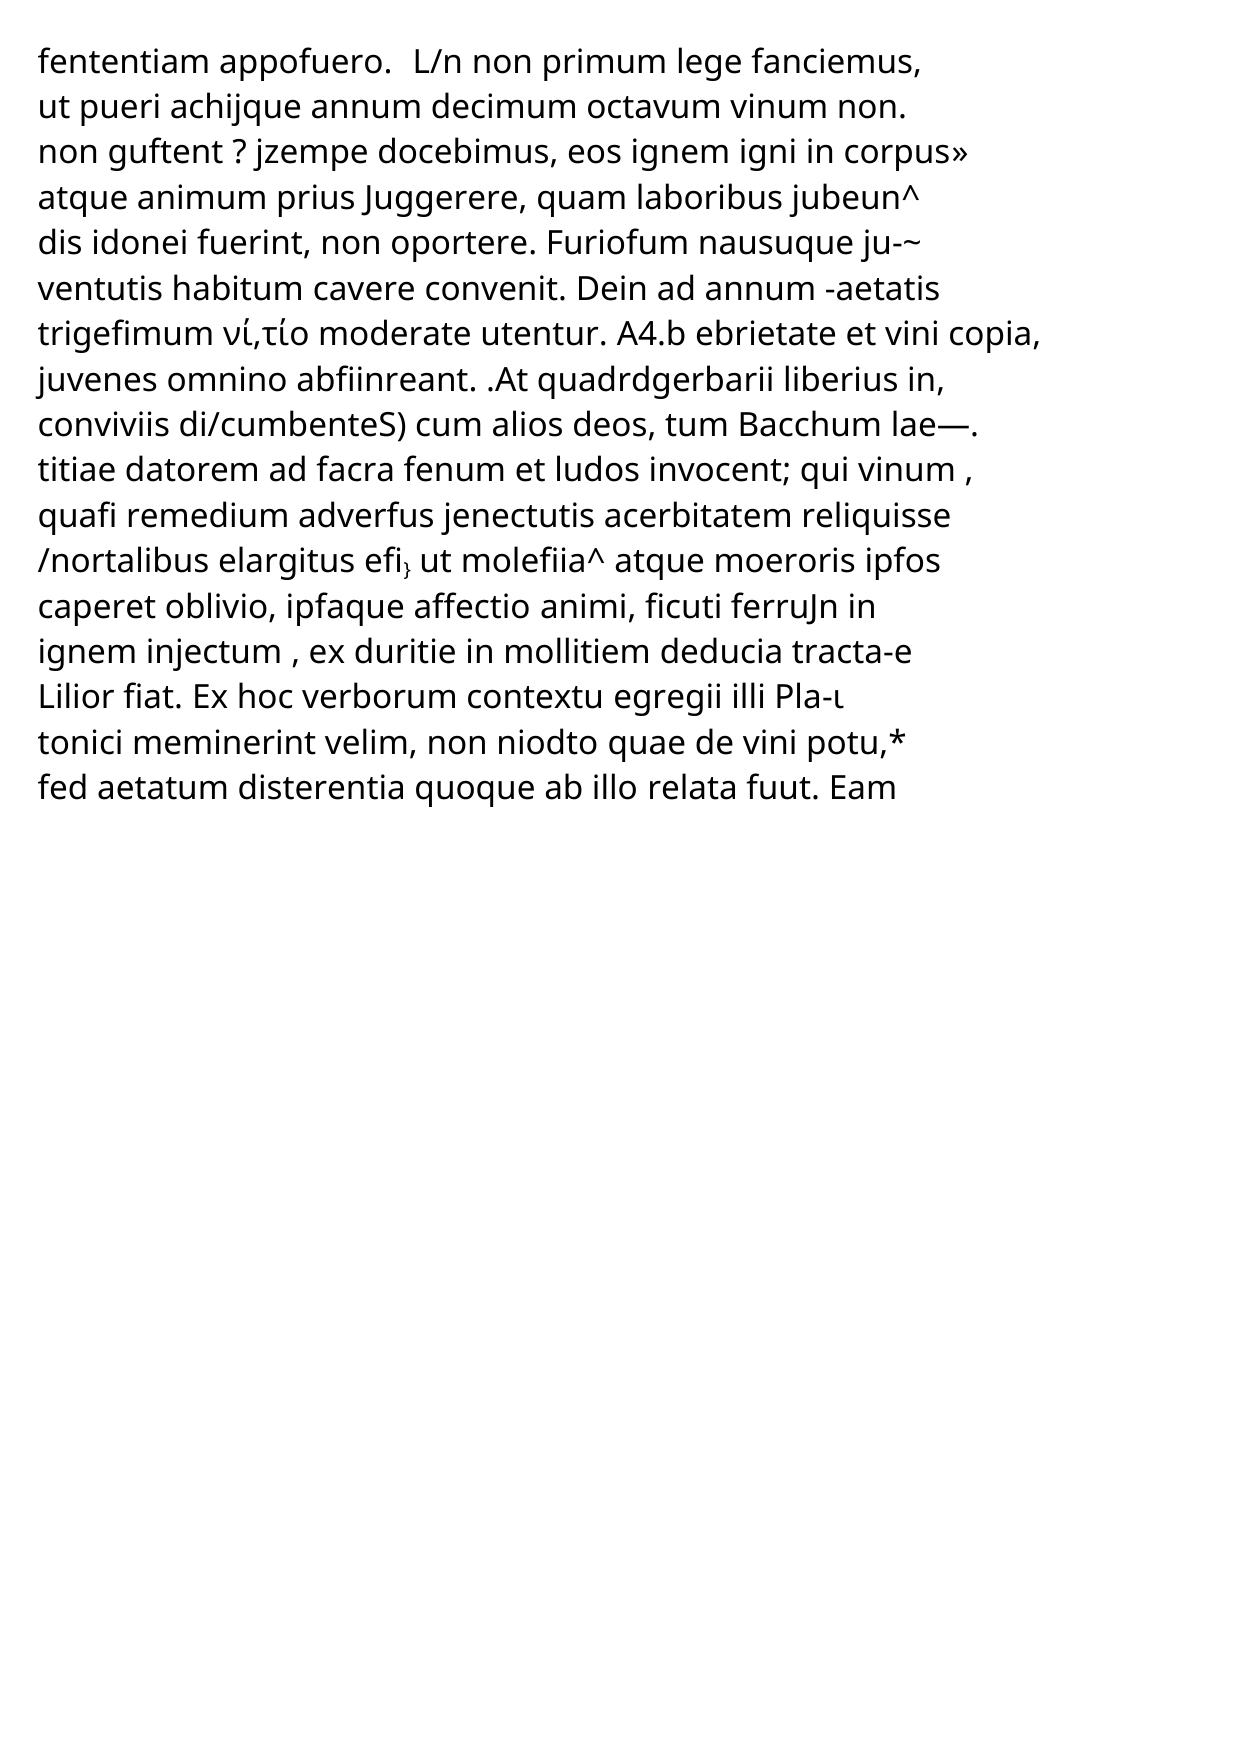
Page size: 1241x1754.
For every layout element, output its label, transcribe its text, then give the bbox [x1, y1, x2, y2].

text ut pueri achijque annum decimum octavum vinum non. non guftent ? jzempe docebimus, eos ignem igni in corpus» atque animum prius Juggerere, quam laboribus jubeun^ dis idonei fuerint, non oportere. Furiofum nausuque ju-~ ventutis habitum cavere convenit. Dein ad annum -aetatis trigefimum νί,τίο moderate utentur. A4.b ebrietate et vini copia, juvenes omnino abfiinreant. .At quadrdgerbarii liberius in, conviviis di/cumbenteS) cum alios deos, tum Bacchum lae—. titiae datorem ad facra fenum et ludos invocent; qui vinum , quafi remedium adverfus jenectutis acerbitatem reliquisse /nortalibus elargitus efi} ut molefiia^ atque moeroris ipfos caperet oblivio, ipfaque affectio animi, ficuti ferruJn in ignem injectum , ex duritie in mollitiem deducia tracta-e Lilior fiat. Ex hoc verborum contextu egregii illi Pla-ι tonici meminerint velim, non niodto quae de vini potu,* fed aetatum disterentia quoque ab illo relata fuut. Eam [37, 83, 1203, 809]
text fententiam appofuero. L/n non primum lege fanciemus, [37, 37, 1203, 83]
